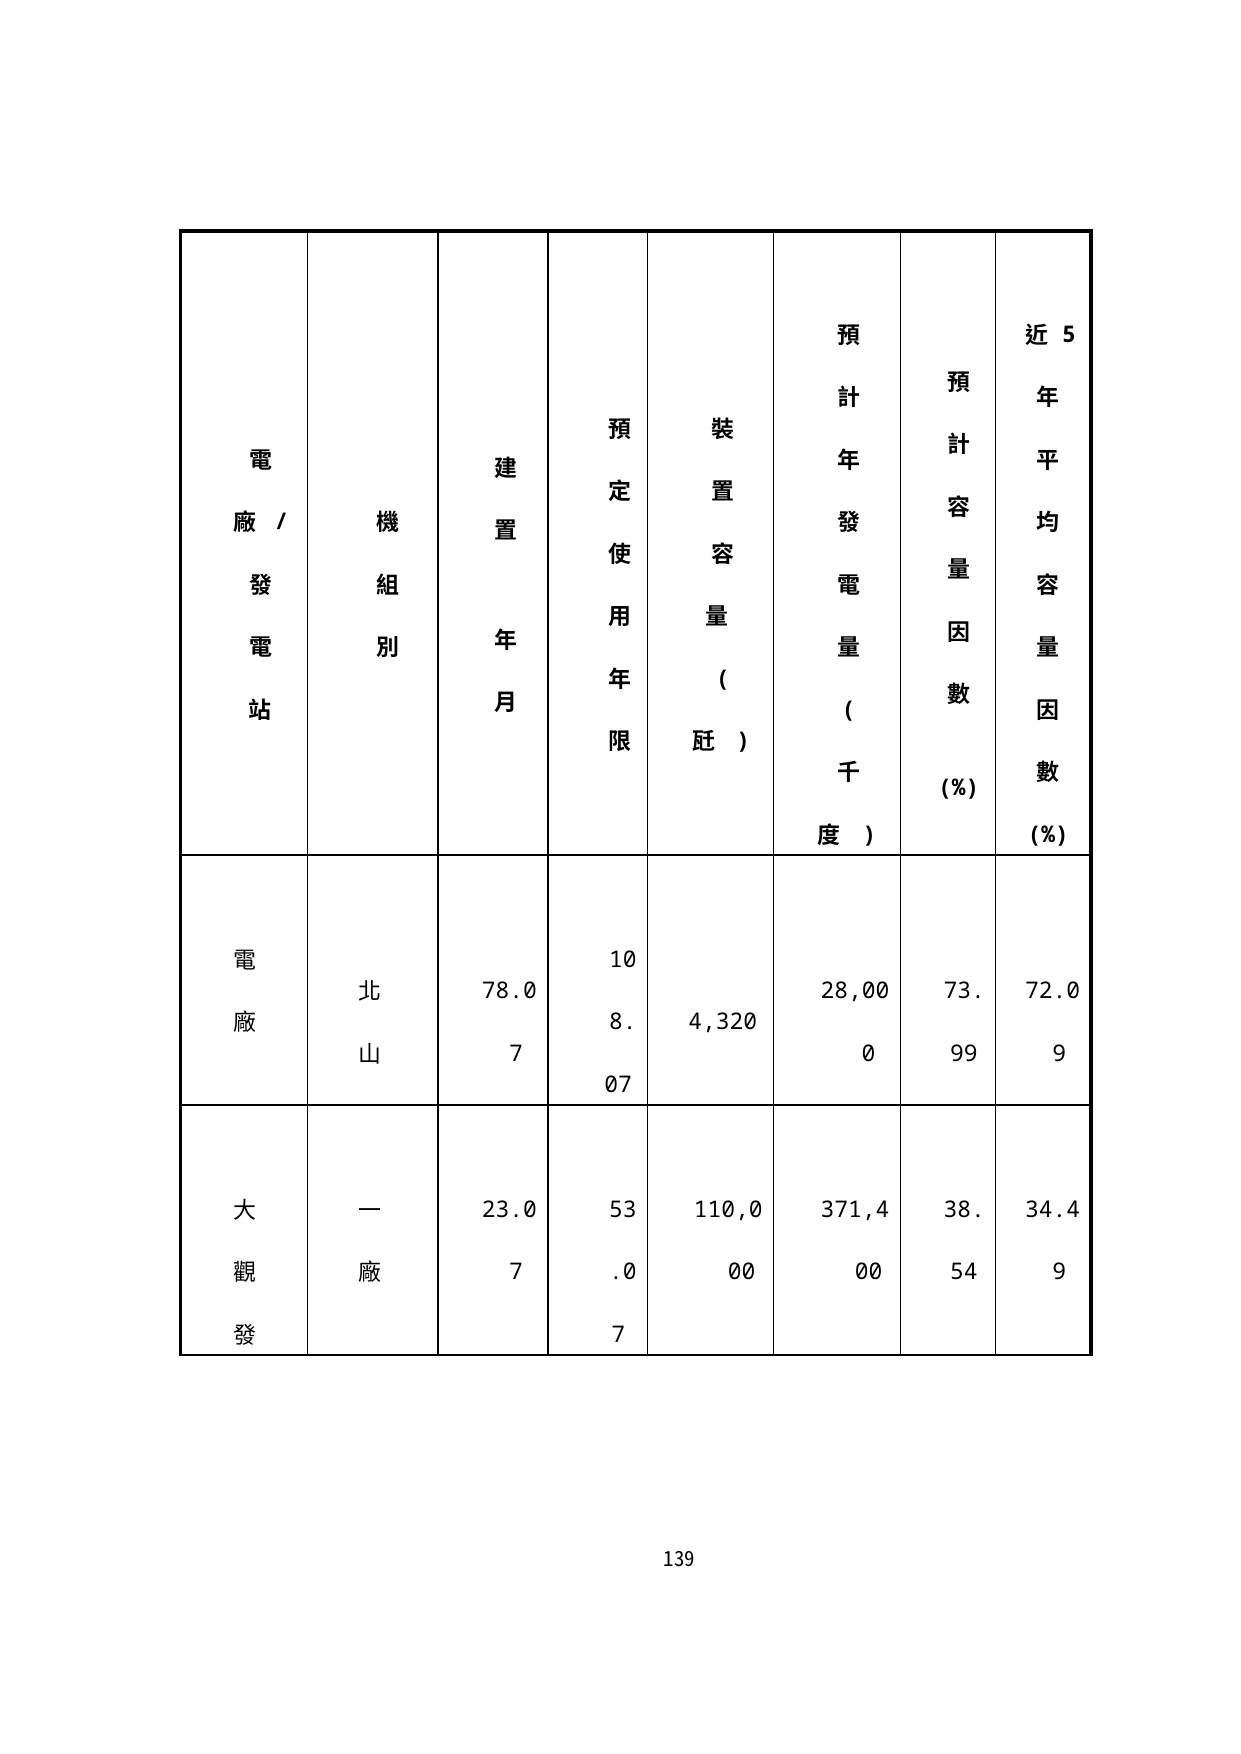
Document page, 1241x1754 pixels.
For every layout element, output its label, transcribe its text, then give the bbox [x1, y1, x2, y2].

table_cell 28,000 [774, 856, 900, 1104]
table_header 建置 年月 [439, 233, 547, 854]
table_cell 72.09 [996, 856, 1089, 1104]
table_cell 78.07 [439, 856, 547, 1104]
table_cell 大觀發 [182, 1106, 307, 1354]
table_header 裝置容量(瓩) [648, 233, 773, 854]
table_cell 一廠 [308, 1106, 437, 1354]
table_header 電廠/發電站 [182, 233, 307, 854]
table_cell 電廠 [182, 856, 307, 1104]
table_cell 4,320 [648, 856, 773, 1104]
table_cell 23.07 [439, 1106, 547, 1354]
table_cell 371,400 [774, 1106, 900, 1354]
table_cell 34.49 [996, 1106, 1089, 1354]
table_header 機組別 [308, 233, 437, 854]
table_cell 北山 [308, 856, 437, 1104]
table_header 近5年平均容量因數 (%) [996, 233, 1089, 854]
table_header 預計年發電量 (千度) [774, 233, 900, 854]
table_cell 108.07 [549, 856, 647, 1104]
table_header 預計容量因數 (%) [901, 233, 995, 854]
table_cell 53.07 [549, 1106, 647, 1354]
table_cell 73.99 [901, 856, 995, 1104]
table_header 預定使用年限 [549, 233, 647, 854]
table_cell 110,000 [648, 1106, 773, 1354]
table_cell 38.54 [901, 1106, 995, 1354]
